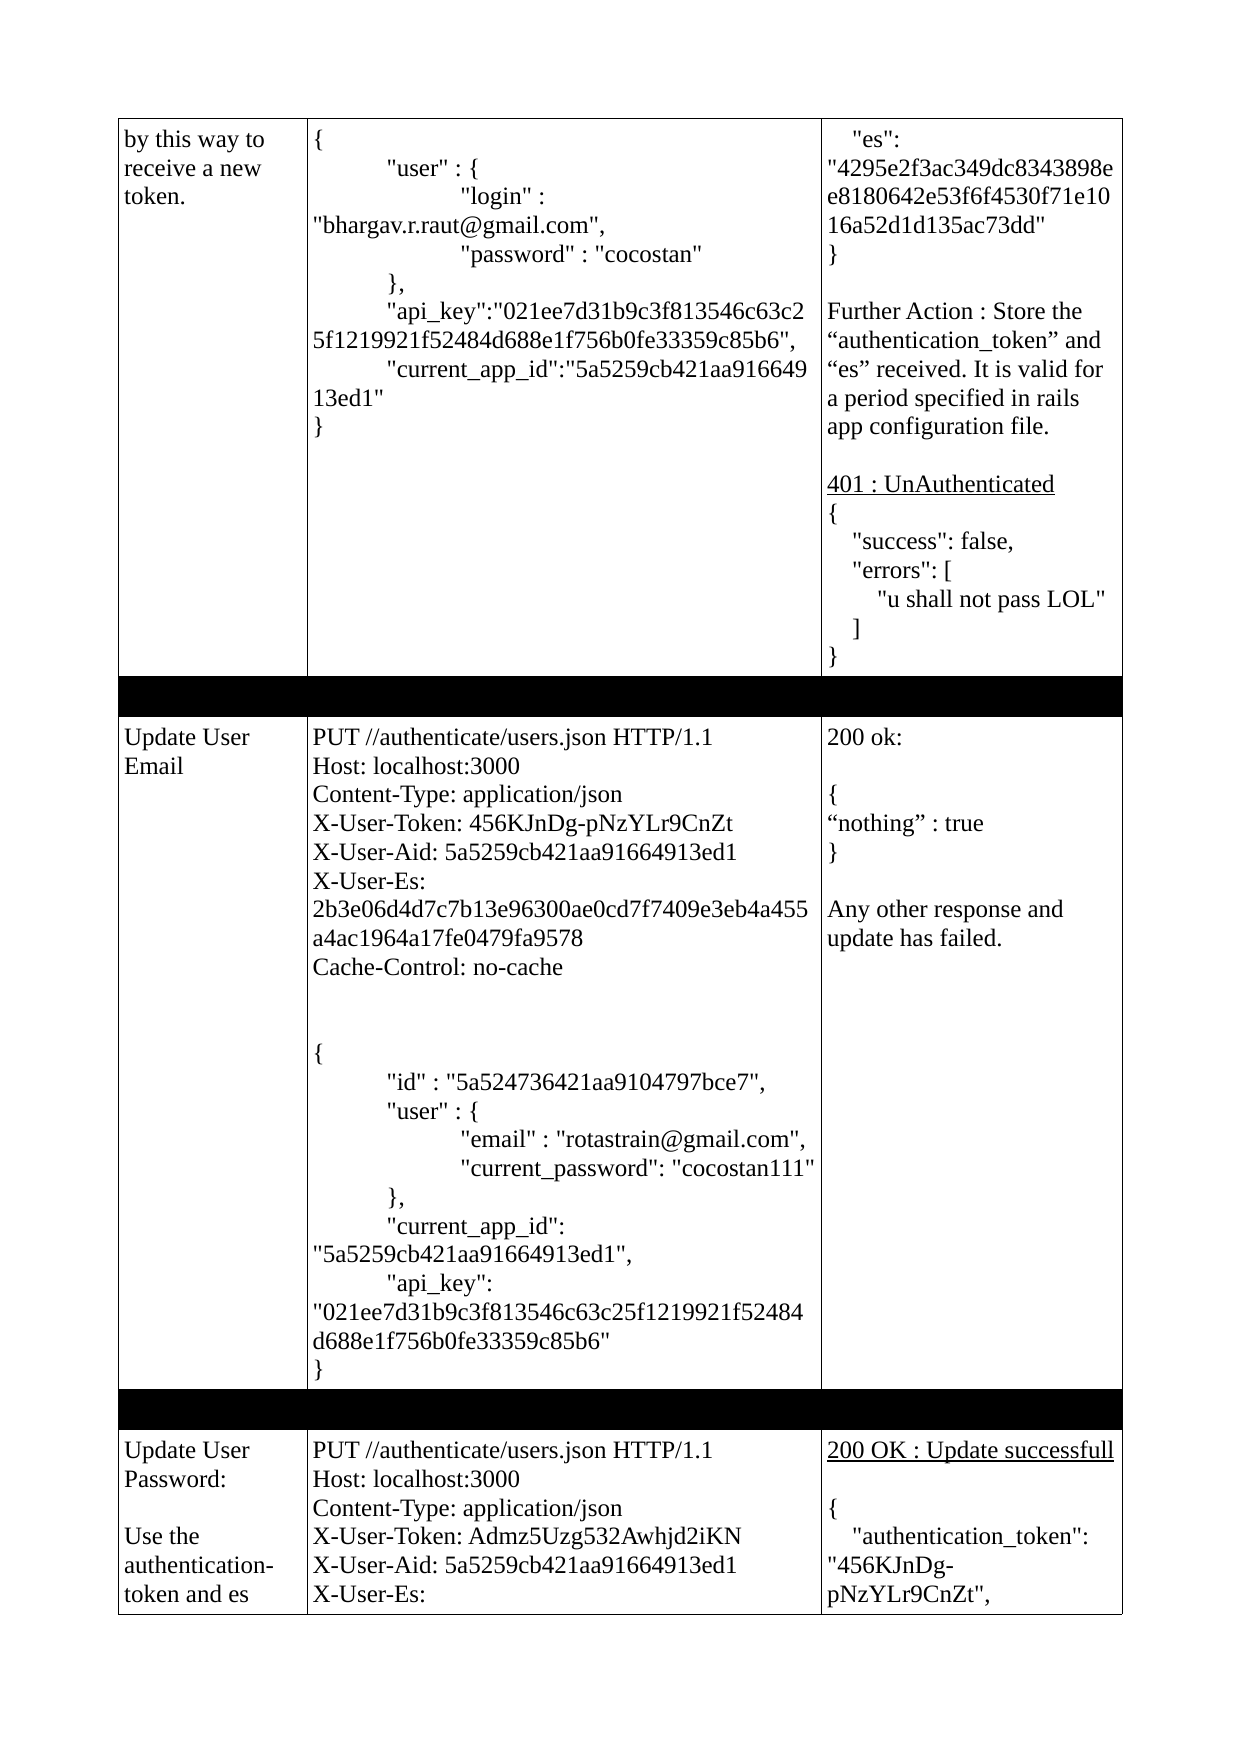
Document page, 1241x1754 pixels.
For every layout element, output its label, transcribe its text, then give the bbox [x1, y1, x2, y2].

table_cell [822, 677, 1122, 716]
table_cell PUT //authenticate/users.json HTTP/1.1 Host: localhost:3000 Content-Type: application/json X-User-Token: 456KJnDg-pNzYLr9CnZt X-User-Aid: 5a5259cb421aa91664913ed1 X-User-Es: 2b3e06d4d7c7b13e96300ae0cd7f7409e3eb4a455a4ac1964a17fe0479fa9578 Cache-Control: no-cache { "id" : "5a524736421aa9104797bce7", "user" : { "email" : "rotastrain@gmail.com", "current_password": "cocostan111" }, "current_app_id": "5a5259cb421aa91664913ed1", "api_key": "021ee7d31b9c3f813546c63c25f1219921f52484d688e1f756b0fe33359c85b6" } [308, 717, 821, 1389]
table_cell 200 OK : Update successfull { "authentication_token": "456KJnDg-pNzYLr9CnZt", [822, 1430, 1122, 1613]
table_cell PUT //authenticate/users.json HTTP/1.1 Host: localhost:3000 Content-Type: application/json X-User-Token: Admz5Uzg532Awhjd2iKN X-User-Aid: 5a5259cb421aa91664913ed1 X-User-Es: [308, 1430, 821, 1613]
table_cell "es": "4295e2f3ac349dc8343898ee8180642e53f6f4530f71e1016a52d1d135ac73dd" } Further Action : Store the “authentication_token” and “es” received. It is valid for a period specified in rails app configuration file. 401 : UnAuthenticated { "success": false, "errors": [ "u shall not pass LOL" ] } [822, 119, 1122, 676]
table_cell { "user" : { "login" : "bhargav.r.raut@gmail.com", "password" : "cocostan" }, "api_key":"021ee7d31b9c3f813546c63c25f1219921f52484d688e1f756b0fe33359c85b6", "current_app_id":"5a5259cb421aa91664913ed1" } [308, 119, 821, 676]
table_cell Update User Email [119, 717, 307, 1389]
table_cell [308, 677, 821, 716]
table_cell [119, 1390, 307, 1429]
table_cell [822, 1390, 1122, 1429]
table_cell [119, 677, 307, 716]
table_cell Update User Password: Use the authentication-token and es [119, 1430, 307, 1613]
table_cell 200 ok: { “nothing” : true } Any other response and update has failed. [822, 717, 1122, 1389]
table_cell [308, 1390, 821, 1429]
table_cell by this way to receive a new token. [119, 119, 307, 676]
